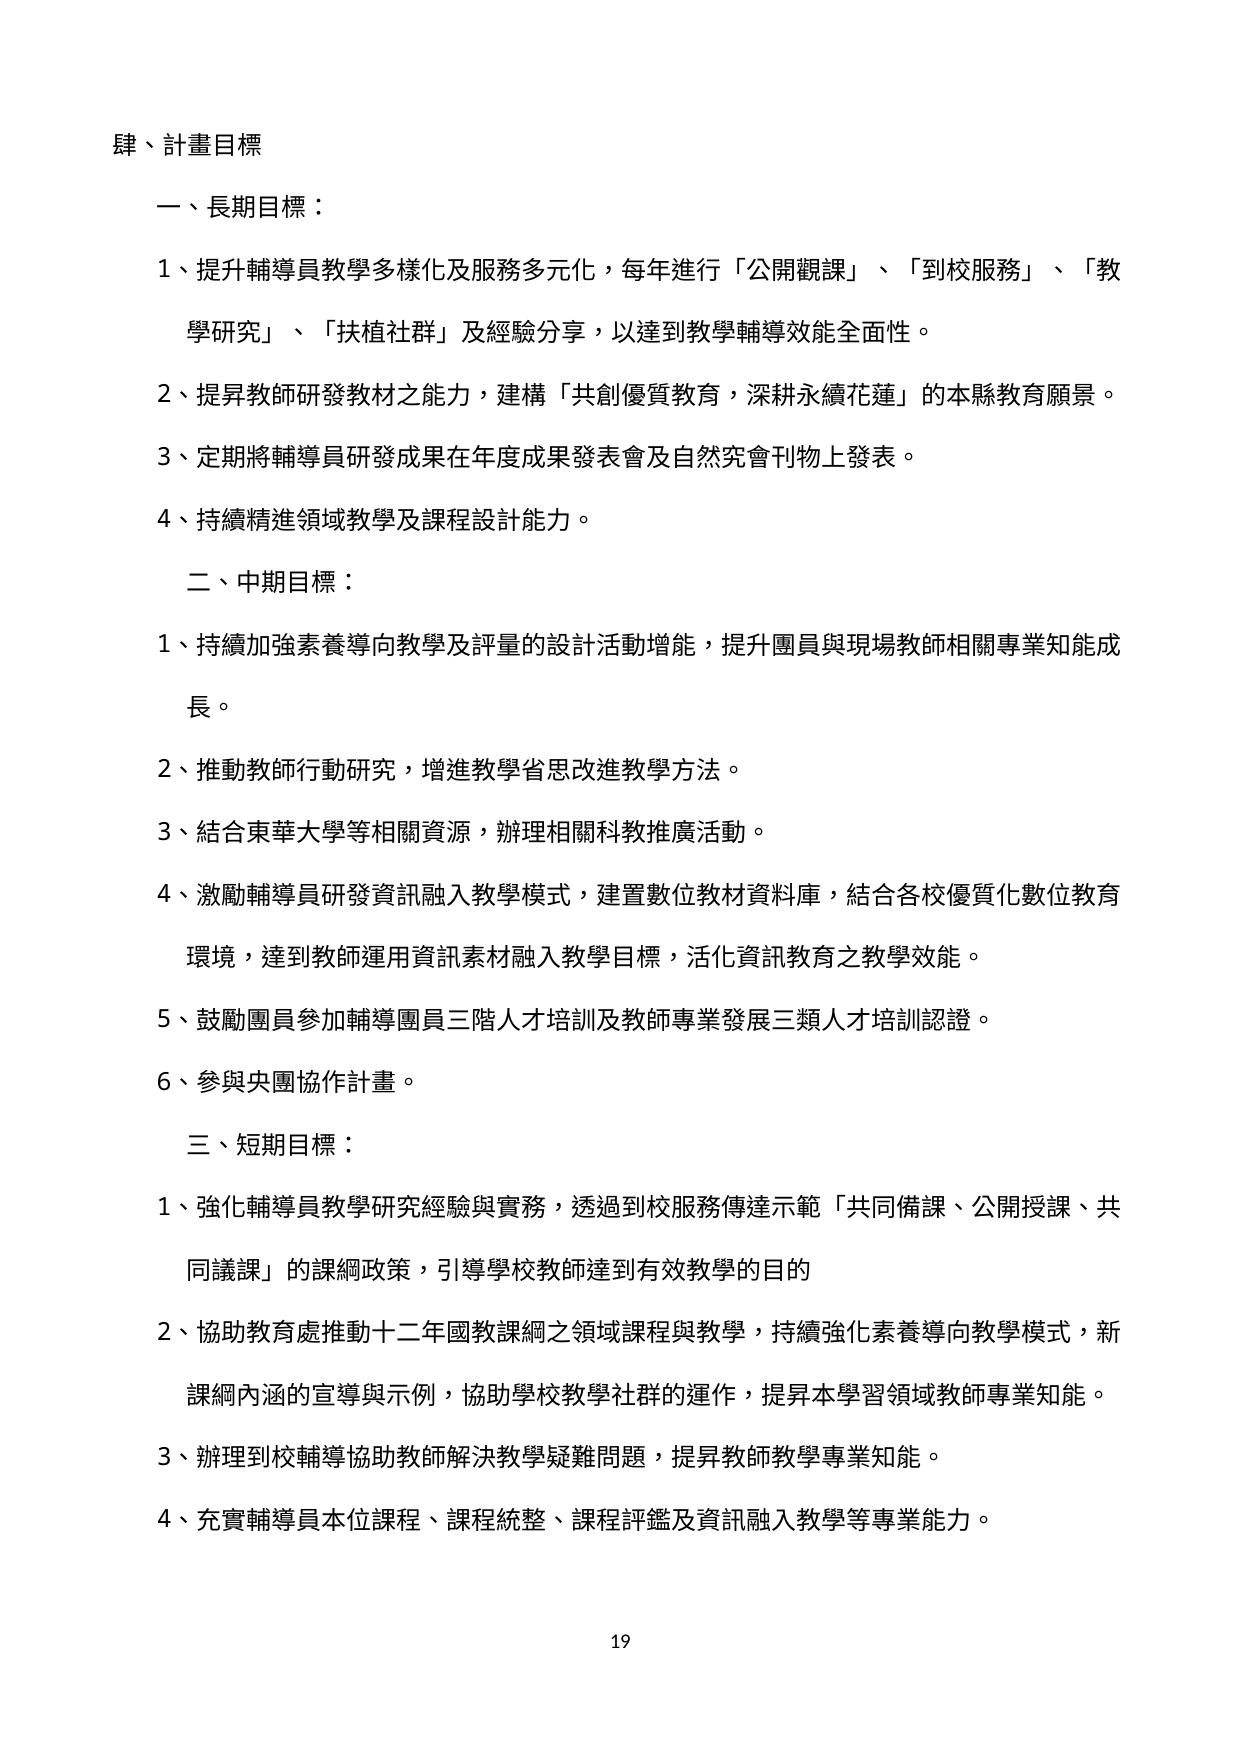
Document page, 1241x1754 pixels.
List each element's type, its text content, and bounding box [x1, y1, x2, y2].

text 4、激勵輔導員研發資訊融入教學模式，建置數位教材資料庫，結合各校優質化數位教育環境，達到教師運用資訊素材融入教學目標，活化資訊教育之教學效能。 [156, 852, 1128, 977]
text 1、強化輔導員教學研究經驗與實務，透過到校服務傳達示範「共同備課、公開授課、共同議課」的課綱政策，引導學校教師達到有效教學的目的 [156, 1164, 1128, 1289]
text 1、提升輔導員教學多樣化及服務多元化，每年進行「公開觀課」、「到校服務」、「教學研究」、「扶植社群」及經驗分享，以達到教學輔導效能全面性。 [156, 227, 1128, 352]
text 一、長期目標： [157, 164, 1128, 227]
text 3、定期將輔導員研發成果在年度成果發表會及自然究會刊物上發表。 [156, 414, 1128, 477]
text 3、辦理到校輔導協助教師解決教學疑難問題，提昇教師教學專業知能。 [157, 1414, 1128, 1477]
text 三、短期目標： [157, 1102, 1128, 1164]
text 二、中期目標： [157, 539, 1128, 602]
text 2、提昇教師研發教材之能力，建構「共創優質教育，深耕永續花蓮」的本縣教育願景。 [156, 352, 1128, 414]
text 2、協助教育處推動十二年國教課綱之領域課程與教學，持續強化素養導向教學模式，新課綱內涵的宣導與示例，協助學校教學社群的運作，提昇本學習領域教師專業知能。 [156, 1289, 1128, 1414]
text 2、推動教師行動研究，增進教學省思改進教學方法。 [157, 727, 1128, 789]
text 肆、計畫目標 [112, 102, 1128, 164]
text 6、參與央團協作計畫。 [156, 1039, 1128, 1102]
text 4、充實輔導員本位課程、課程統整、課程評鑑及資訊融入教學等專業能力。 [157, 1477, 1128, 1539]
text 1、持續加強素養導向教學及評量的設計活動增能，提升團員與現場教師相關專業知能成長。 [156, 602, 1128, 727]
text 3、結合東華大學等相關資源，辦理相關科教推廣活動。 [157, 789, 1128, 852]
text 5、鼓勵團員參加輔導團員三階人才培訓及教師專業發展三類人才培訓認證。 [156, 977, 1128, 1039]
text 4、持續精進領域教學及課程設計能力。 [156, 477, 1128, 539]
